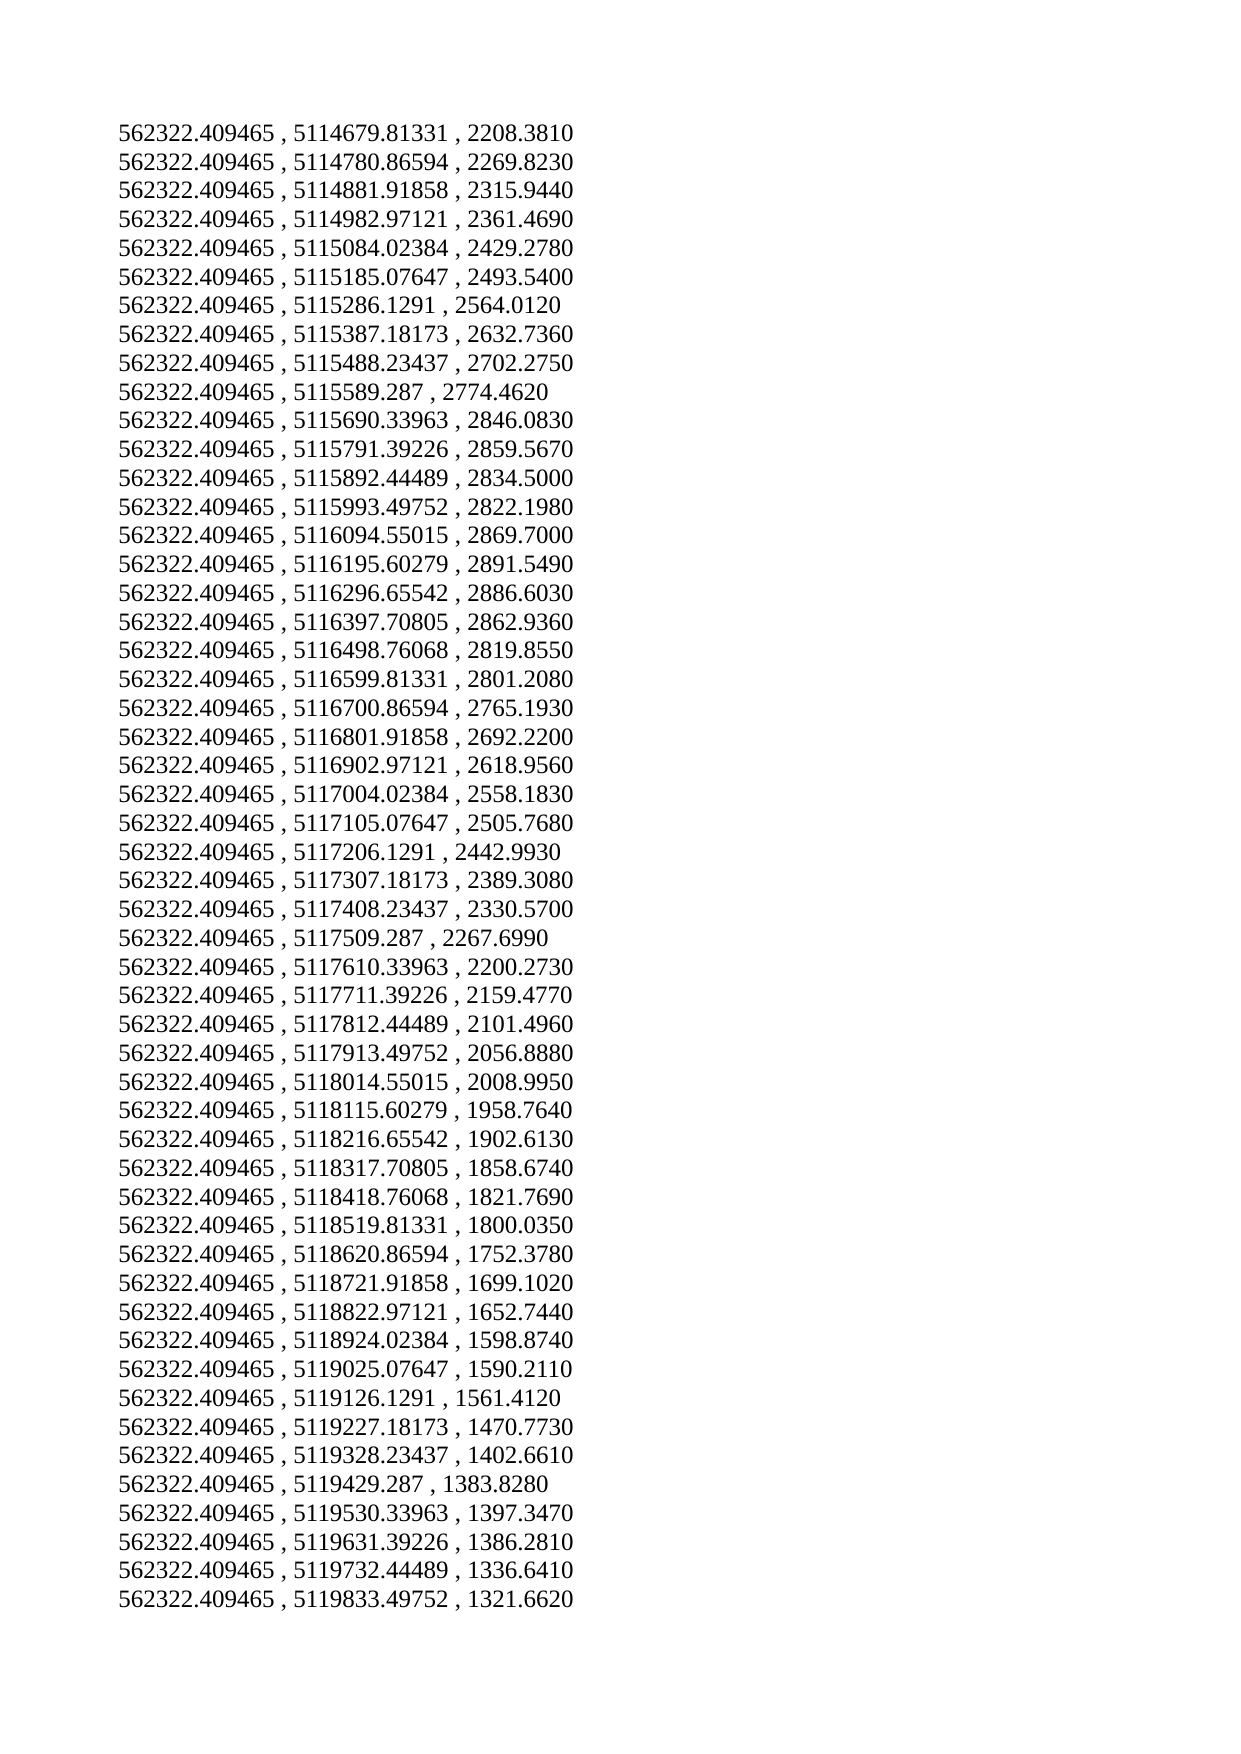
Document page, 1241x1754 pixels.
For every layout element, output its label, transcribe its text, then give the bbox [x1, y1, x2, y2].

text 562322.409465 , 5116397.70805 , 2862.9360 [118, 607, 1122, 636]
text 562322.409465 , 5115185.07647 , 2493.5400 [118, 262, 1122, 291]
text 562322.409465 , 5115488.23437 , 2702.2750 [118, 348, 1122, 377]
text 562322.409465 , 5119227.18173 , 1470.7730 [118, 1412, 1122, 1441]
text 562322.409465 , 5115589.287 , 2774.4620 [118, 377, 1122, 406]
text 562322.409465 , 5119732.44489 , 1336.6410 [118, 1556, 1122, 1584]
text 562322.409465 , 5119530.33963 , 1397.3470 [118, 1498, 1122, 1527]
text 562322.409465 , 5115084.02384 , 2429.2780 [118, 233, 1122, 262]
text 562322.409465 , 5118216.65542 , 1902.6130 [118, 1124, 1122, 1153]
text 562322.409465 , 5114982.97121 , 2361.4690 [118, 204, 1122, 233]
text 562322.409465 , 5114881.91858 , 2315.9440 [118, 176, 1122, 204]
text 562322.409465 , 5117711.39226 , 2159.4770 [118, 981, 1122, 1009]
text 562322.409465 , 5115892.44489 , 2834.5000 [118, 463, 1122, 492]
text 562322.409465 , 5118822.97121 , 1652.7440 [118, 1297, 1122, 1326]
text 562322.409465 , 5119025.07647 , 1590.2110 [118, 1354, 1122, 1383]
text 562322.409465 , 5118115.60279 , 1958.7640 [118, 1096, 1122, 1124]
text 562322.409465 , 5119328.23437 , 1402.6610 [118, 1441, 1122, 1469]
text 562322.409465 , 5116700.86594 , 2765.1930 [118, 693, 1122, 722]
text 562322.409465 , 5116801.91858 , 2692.2200 [118, 722, 1122, 751]
text 562322.409465 , 5117307.18173 , 2389.3080 [118, 866, 1122, 894]
text 562322.409465 , 5118924.02384 , 1598.8740 [118, 1326, 1122, 1354]
text 562322.409465 , 5117206.1291 , 2442.9930 [118, 837, 1122, 866]
text 562322.409465 , 5116498.76068 , 2819.8550 [118, 636, 1122, 664]
text 562322.409465 , 5119631.39226 , 1386.2810 [118, 1527, 1122, 1556]
text 562322.409465 , 5115791.39226 , 2859.5670 [118, 434, 1122, 463]
text 562322.409465 , 5118317.70805 , 1858.6740 [118, 1153, 1122, 1182]
text 562322.409465 , 5117509.287 , 2267.6990 [118, 923, 1122, 952]
text 562322.409465 , 5118620.86594 , 1752.3780 [118, 1239, 1122, 1268]
text 562322.409465 , 5118519.81331 , 1800.0350 [118, 1211, 1122, 1239]
text 562322.409465 , 5114780.86594 , 2269.8230 [118, 147, 1122, 176]
text 562322.409465 , 5117408.23437 , 2330.5700 [118, 894, 1122, 923]
text 562322.409465 , 5116902.97121 , 2618.9560 [118, 751, 1122, 779]
text 562322.409465 , 5118721.91858 , 1699.1020 [118, 1268, 1122, 1297]
text 562322.409465 , 5117913.49752 , 2056.8880 [118, 1038, 1122, 1067]
text 562322.409465 , 5119833.49752 , 1321.6620 [118, 1584, 1122, 1613]
text 562322.409465 , 5119126.1291 , 1561.4120 [118, 1383, 1122, 1412]
text 562322.409465 , 5118014.55015 , 2008.9950 [118, 1067, 1122, 1096]
text 562322.409465 , 5115286.1291 , 2564.0120 [118, 291, 1122, 319]
text 562322.409465 , 5118418.76068 , 1821.7690 [118, 1182, 1122, 1211]
text 562322.409465 , 5116599.81331 , 2801.2080 [118, 664, 1122, 693]
text 562322.409465 , 5116296.65542 , 2886.6030 [118, 578, 1122, 607]
text 562322.409465 , 5119429.287 , 1383.8280 [118, 1469, 1122, 1498]
text 562322.409465 , 5117105.07647 , 2505.7680 [118, 808, 1122, 837]
text 562322.409465 , 5114679.81331 , 2208.3810 [118, 118, 1122, 147]
text 562322.409465 , 5115993.49752 , 2822.1980 [118, 492, 1122, 521]
text 562322.409465 , 5117610.33963 , 2200.2730 [118, 952, 1122, 981]
text 562322.409465 , 5117812.44489 , 2101.4960 [118, 1009, 1122, 1038]
text 562322.409465 , 5115690.33963 , 2846.0830 [118, 406, 1122, 434]
text 562322.409465 , 5117004.02384 , 2558.1830 [118, 779, 1122, 808]
text 562322.409465 , 5116195.60279 , 2891.5490 [118, 549, 1122, 578]
text 562322.409465 , 5115387.18173 , 2632.7360 [118, 319, 1122, 348]
text 562322.409465 , 5116094.55015 , 2869.7000 [118, 521, 1122, 549]
